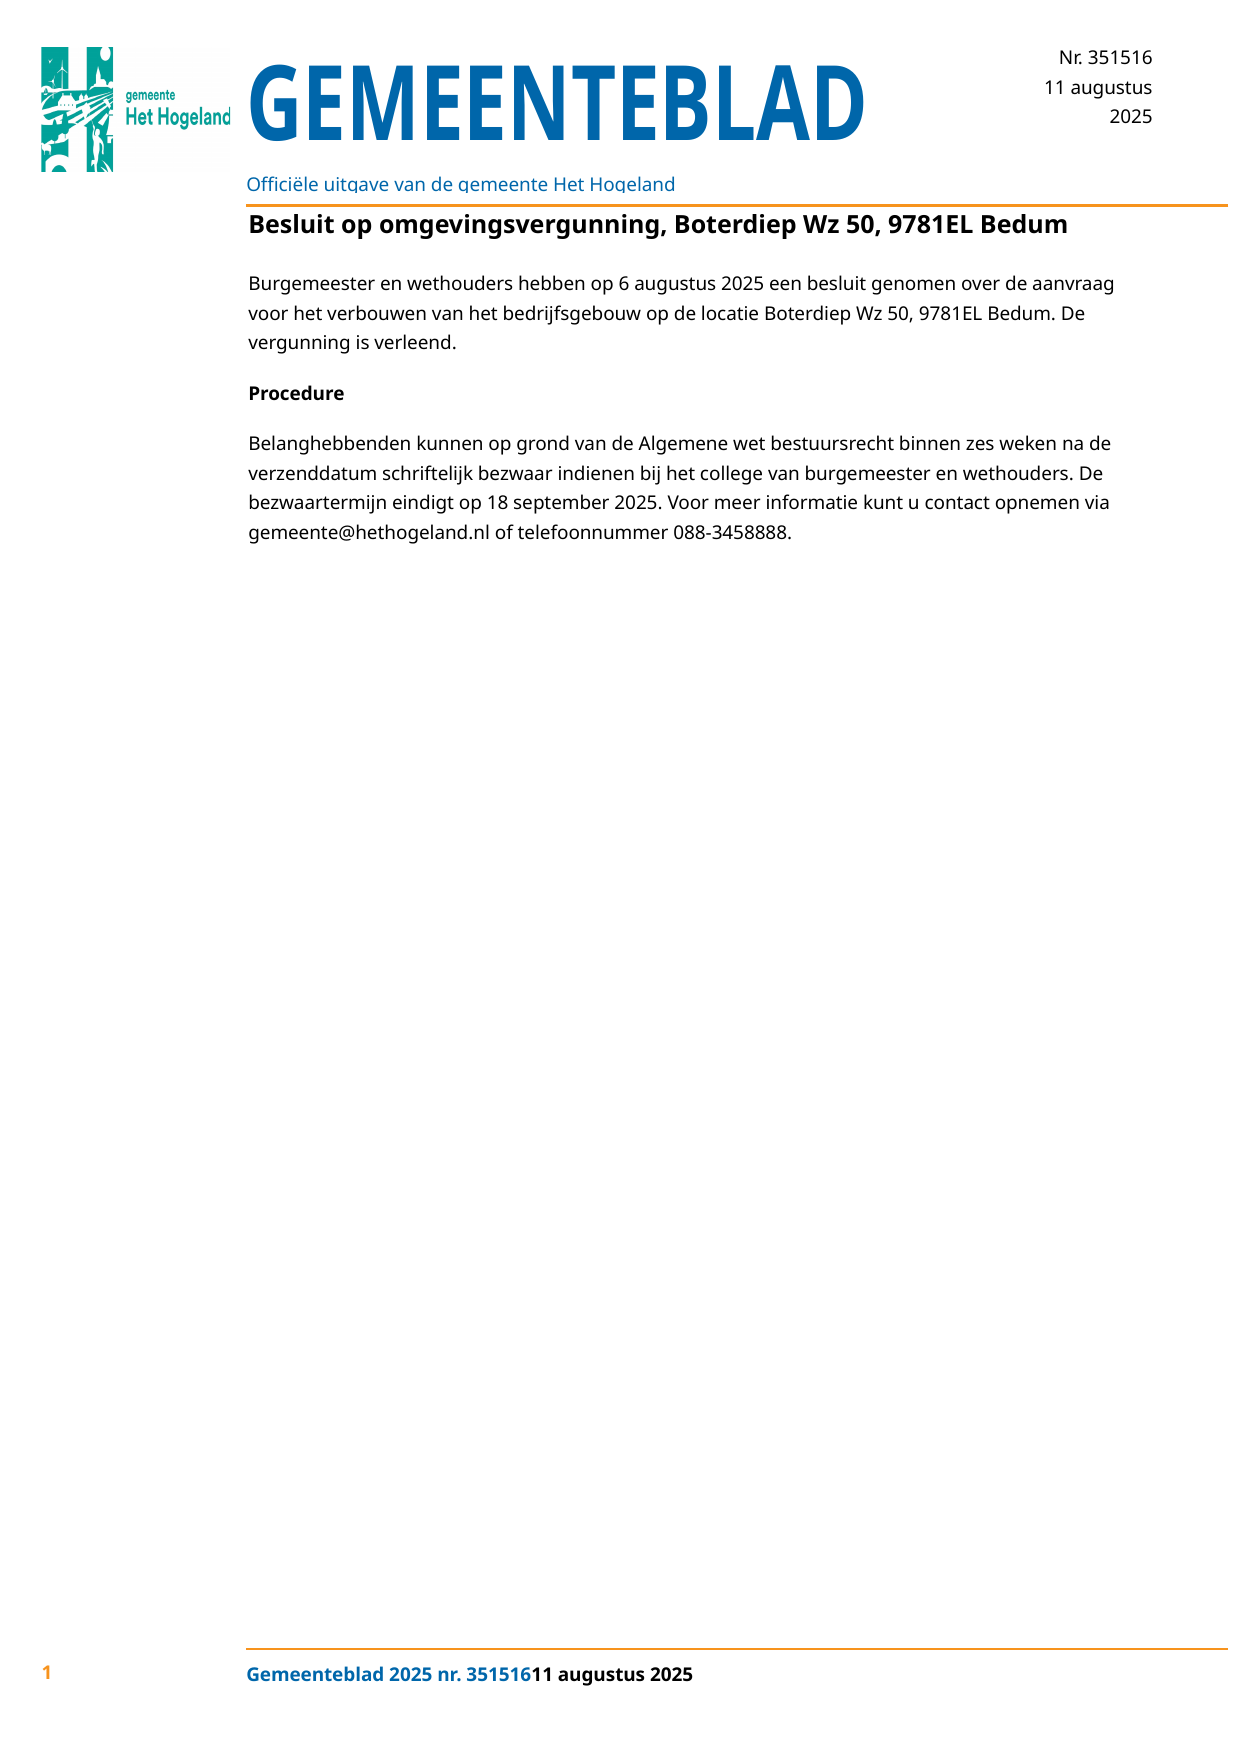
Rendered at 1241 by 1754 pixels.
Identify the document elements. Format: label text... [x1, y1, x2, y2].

picture [41, 47, 231, 172]
text Belanghebbenden kunnen op grond van de Algemene wet bestuursrecht binnen zes weken na de verzenddatum schriftelijk bezwaar indienen bij het college van burgemeester en wethouders. De bezwaartermijn eindigt op 18 september 2025. Voor meer informatie kunt u contact opnemen via gemeente@hethogeland.nl of telefoonnummer 088-3458888. [248, 430, 1152, 545]
text Burgemeester en wethouders hebben op 6 augustus 2025 een besluit genomen over de aanvraag voor het verbouwen van het bedrijfsgebouw op de locatie Boterdiep Wz 50, 9781EL Bedum. De vergunning is verleend. [248, 270, 1152, 355]
text Procedure [248, 380, 1152, 406]
text Besluit op omgevingsvergunning, Boterdiep Wz 50, 9781EL Bedum [248, 207, 1152, 241]
